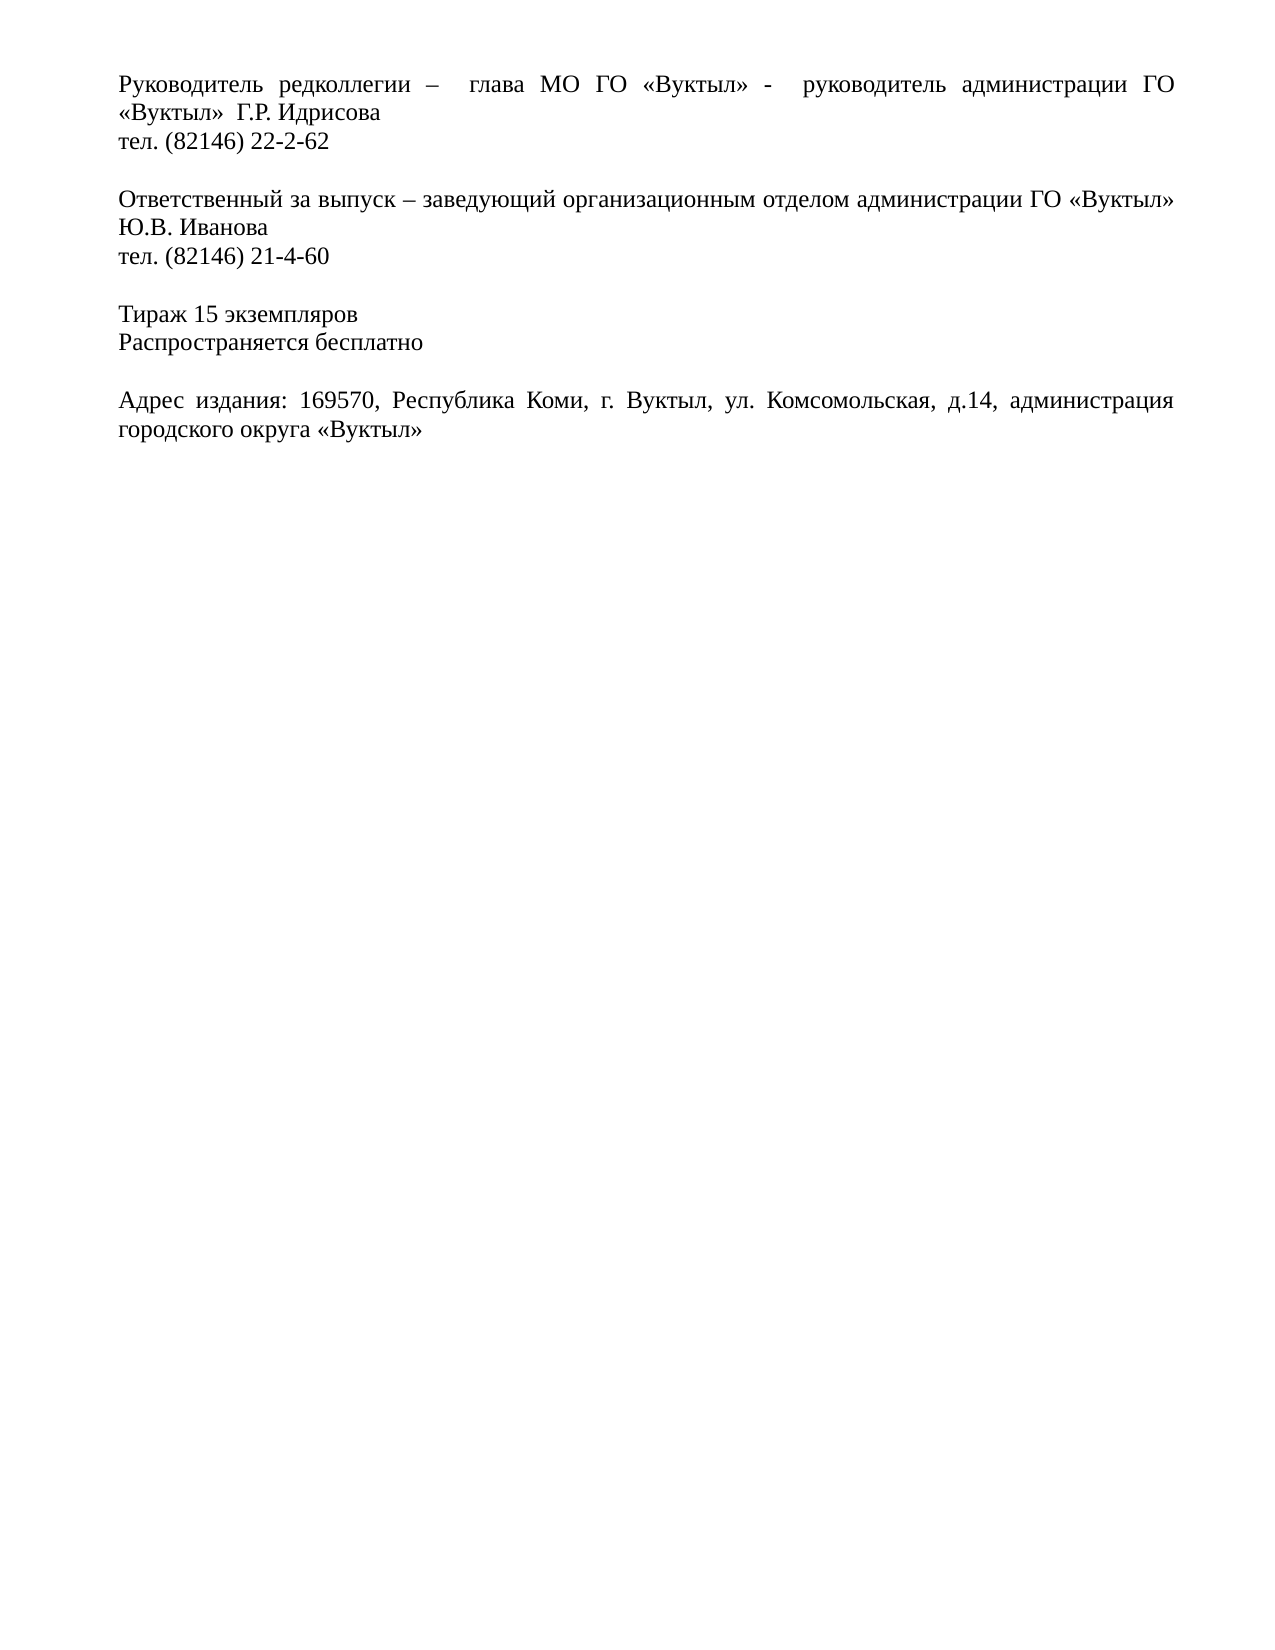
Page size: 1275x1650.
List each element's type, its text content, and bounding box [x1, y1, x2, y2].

text тел. (82146) 21-4-60 [118, 241, 1176, 270]
text тел. (82146) 22-2-62 [118, 126, 1176, 155]
text Адрес издания: 169570, Республика Коми, г. Вуктыл, ул. Комсомольская, д.14, администрация городского округа «Вуктыл» [118, 385, 1176, 442]
text Тираж 15 экземпляров [118, 299, 1176, 327]
text Руководитель редколлегии – глава МО ГО «Вуктыл» - руководитель администрации ГО «Вуктыл» Г.Р. Идрисова [118, 69, 1176, 126]
text Ответственный за выпуск – заведующий организационным отделом администрации ГО «Вуктыл» Ю.В. Иванова [118, 184, 1176, 241]
text Распространяется бесплатно [118, 327, 1176, 356]
